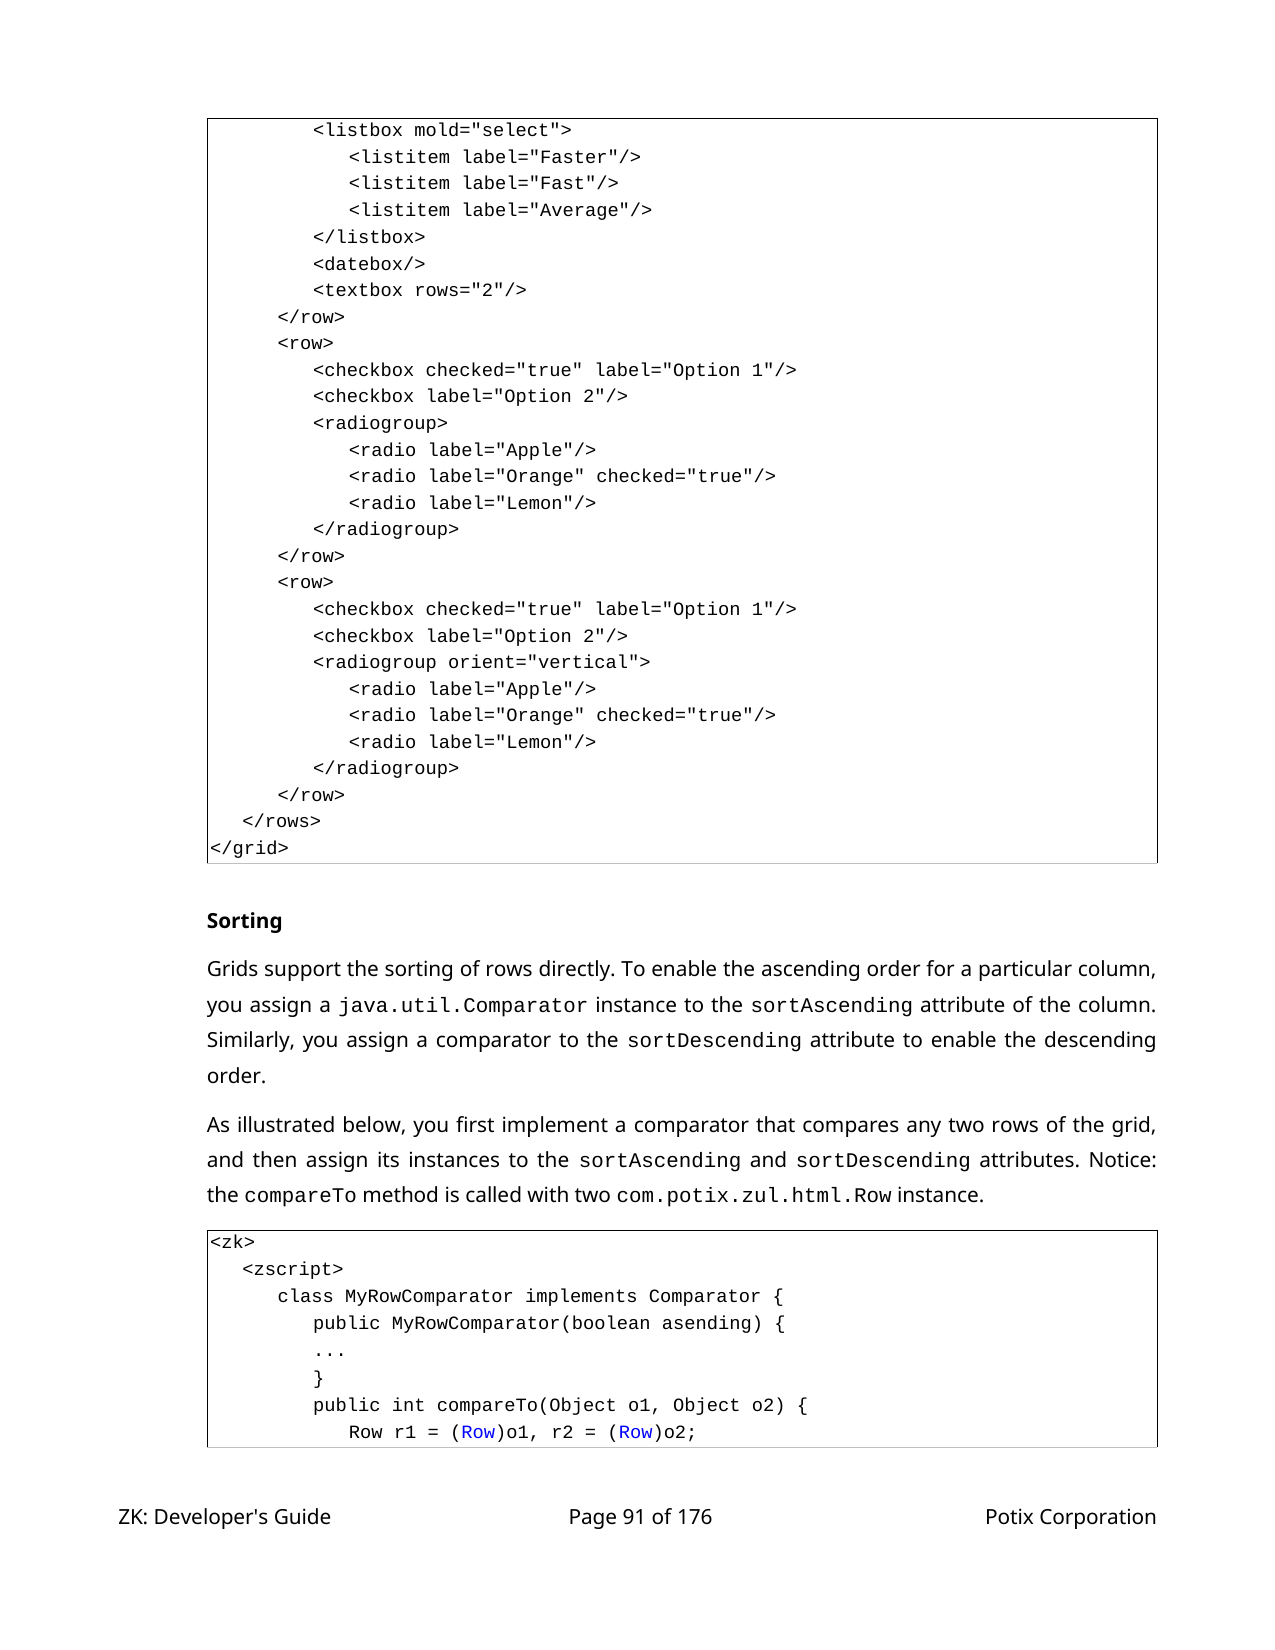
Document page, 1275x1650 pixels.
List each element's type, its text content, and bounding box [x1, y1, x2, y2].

text public MyRowComparator(boolean asending) { [208, 1311, 1157, 1335]
text Grids support the sorting of rows directly. To enable the ascending order for a particular column, you assign a java.util.Comparator instance to the sortAscending attribute of the column. Similarly, you assign a comparator to the sortDescending attribute to enable the descending order. [207, 954, 1157, 1089]
text <zscript> [208, 1257, 1157, 1281]
text } [208, 1366, 1157, 1390]
text As illustrated below, you first implement a comparator that compares any two rows of the grid, and then assign its instances to the sortAscending and sortDescending attributes. Notice: the compareTo method is called with two com.potix.zul.html.Row instance. [207, 1110, 1157, 1209]
text ... [208, 1338, 1157, 1363]
text Row r1 = (Row)o1, r2 = (Row)o2; [208, 1420, 1157, 1447]
text </listbox> <datebox/> <textbox rows="2"/> </row> <row> <checkbox checked="true" label="Option 1"/> <checkbox label="Option 2"/> <radiogroup> <radio label="Apple"/> <radio label="Orange" checked="true"/> <radio label="Lemon"/> </radiogroup> </row> <row> <checkbox checked="true" label="Option 1"/> <checkbox label="Option 2"/> <radiogroup orient="vertical"> <radio label="Apple"/> <radio label="Orange" checked="true"/> <radio label="Lemon"/> </radiogroup> </row> </rows> </grid> [208, 225, 1157, 863]
text class MyRowComparator implements Comparator { [208, 1284, 1157, 1308]
subtitle Sorting [207, 906, 1157, 934]
text public int compareTo(Object o1, Object o2) { [208, 1393, 1157, 1417]
text <zk> [208, 1231, 1157, 1254]
text <listbox mold="select"> <listitem label="Faster"/> <listitem label="Fast"/> <listitem label="Average"/> [208, 119, 1157, 222]
